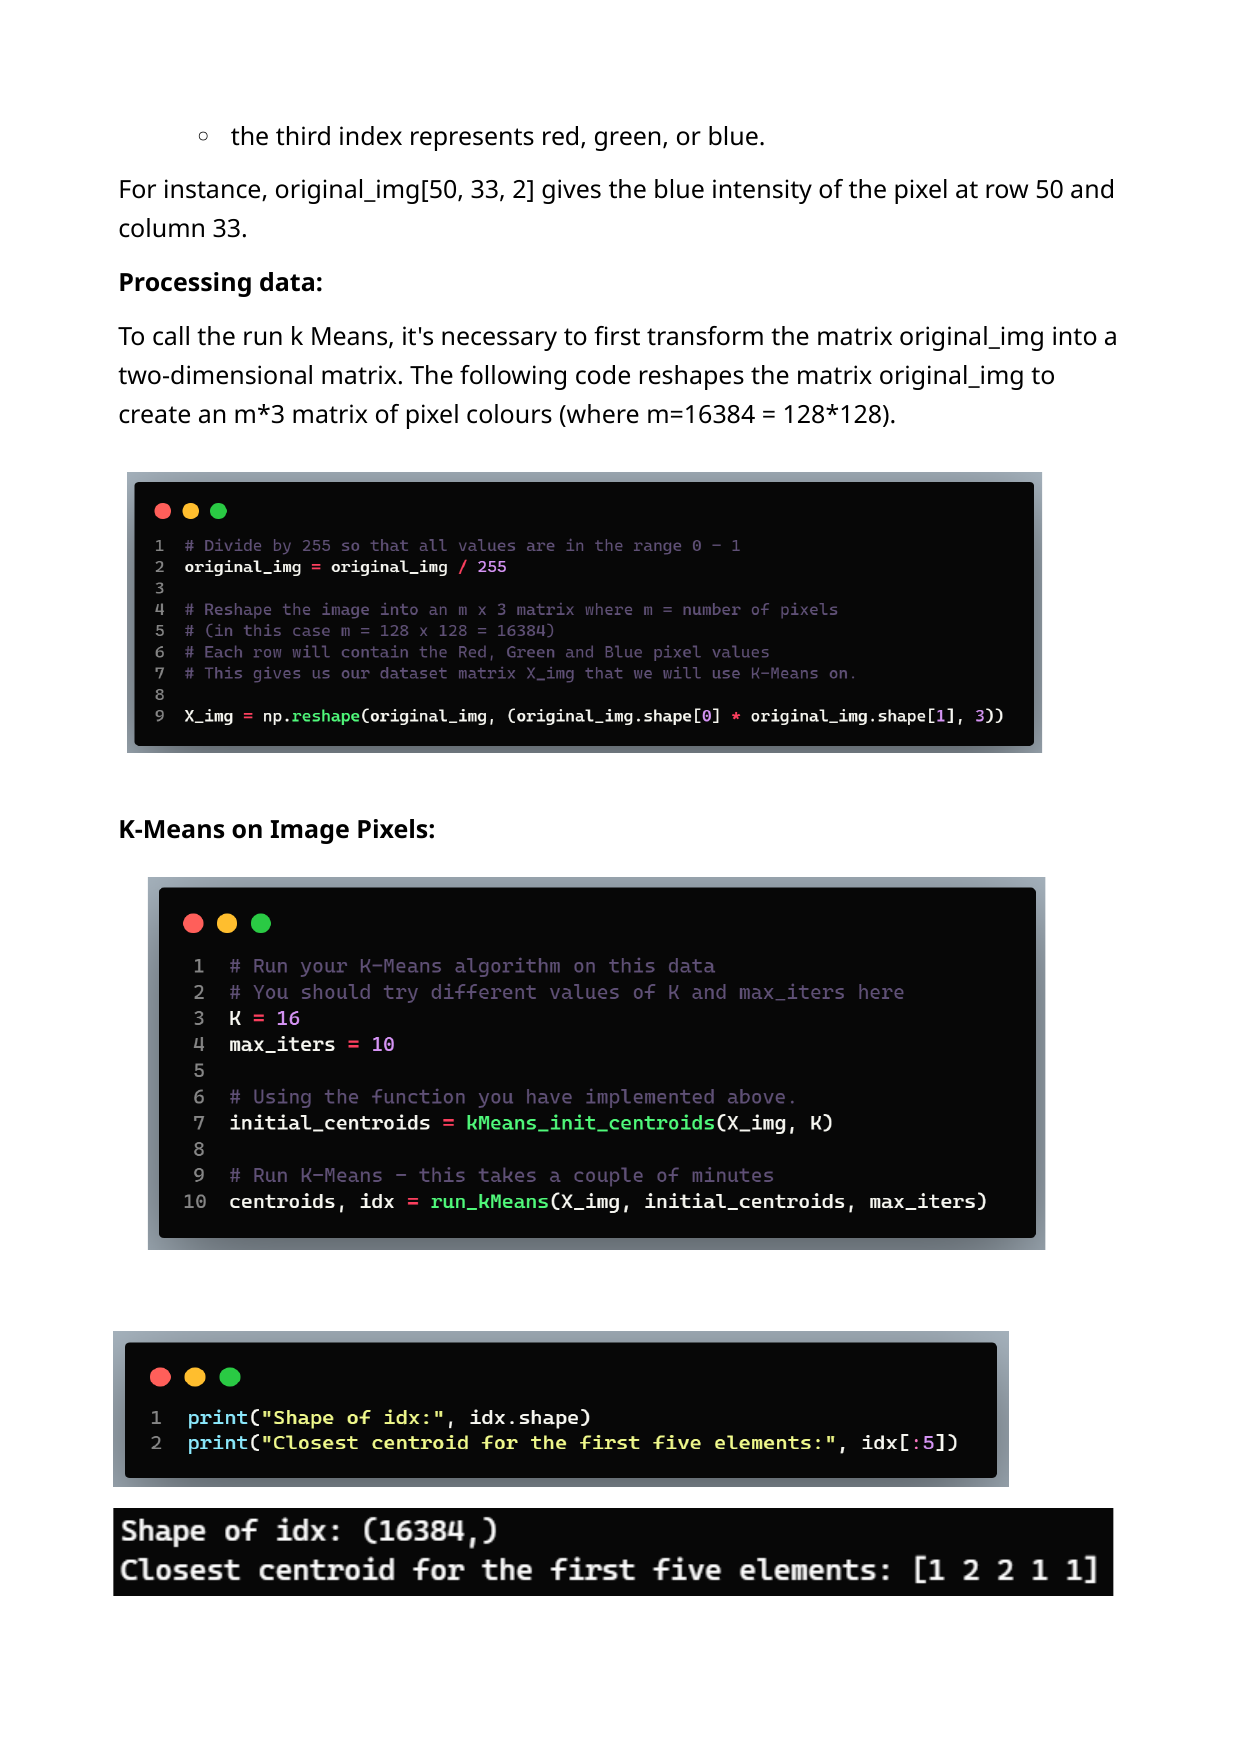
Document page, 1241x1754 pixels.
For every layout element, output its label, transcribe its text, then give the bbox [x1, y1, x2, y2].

text To call the run k Means, it's necessary to first transform the matrix original_img into a two-dimensional matrix. The following code reshapes the matrix original_img to create an m*3 matrix of pixel colours (where m=16384 = 128*128). [118, 318, 1122, 431]
text K-Means on Image Pixels: [118, 811, 1122, 846]
picture [113, 1331, 1009, 1487]
picture [147, 877, 1046, 1250]
text Processing data: [118, 265, 1122, 299]
picture [127, 472, 1043, 753]
list the third index represents red, green, or blue. [193, 118, 1122, 152]
text For instance, original_img[50, 33, 2] gives the blue intensity of the pixel at row 50 and column 33. [118, 172, 1122, 245]
picture [113, 1508, 1114, 1596]
